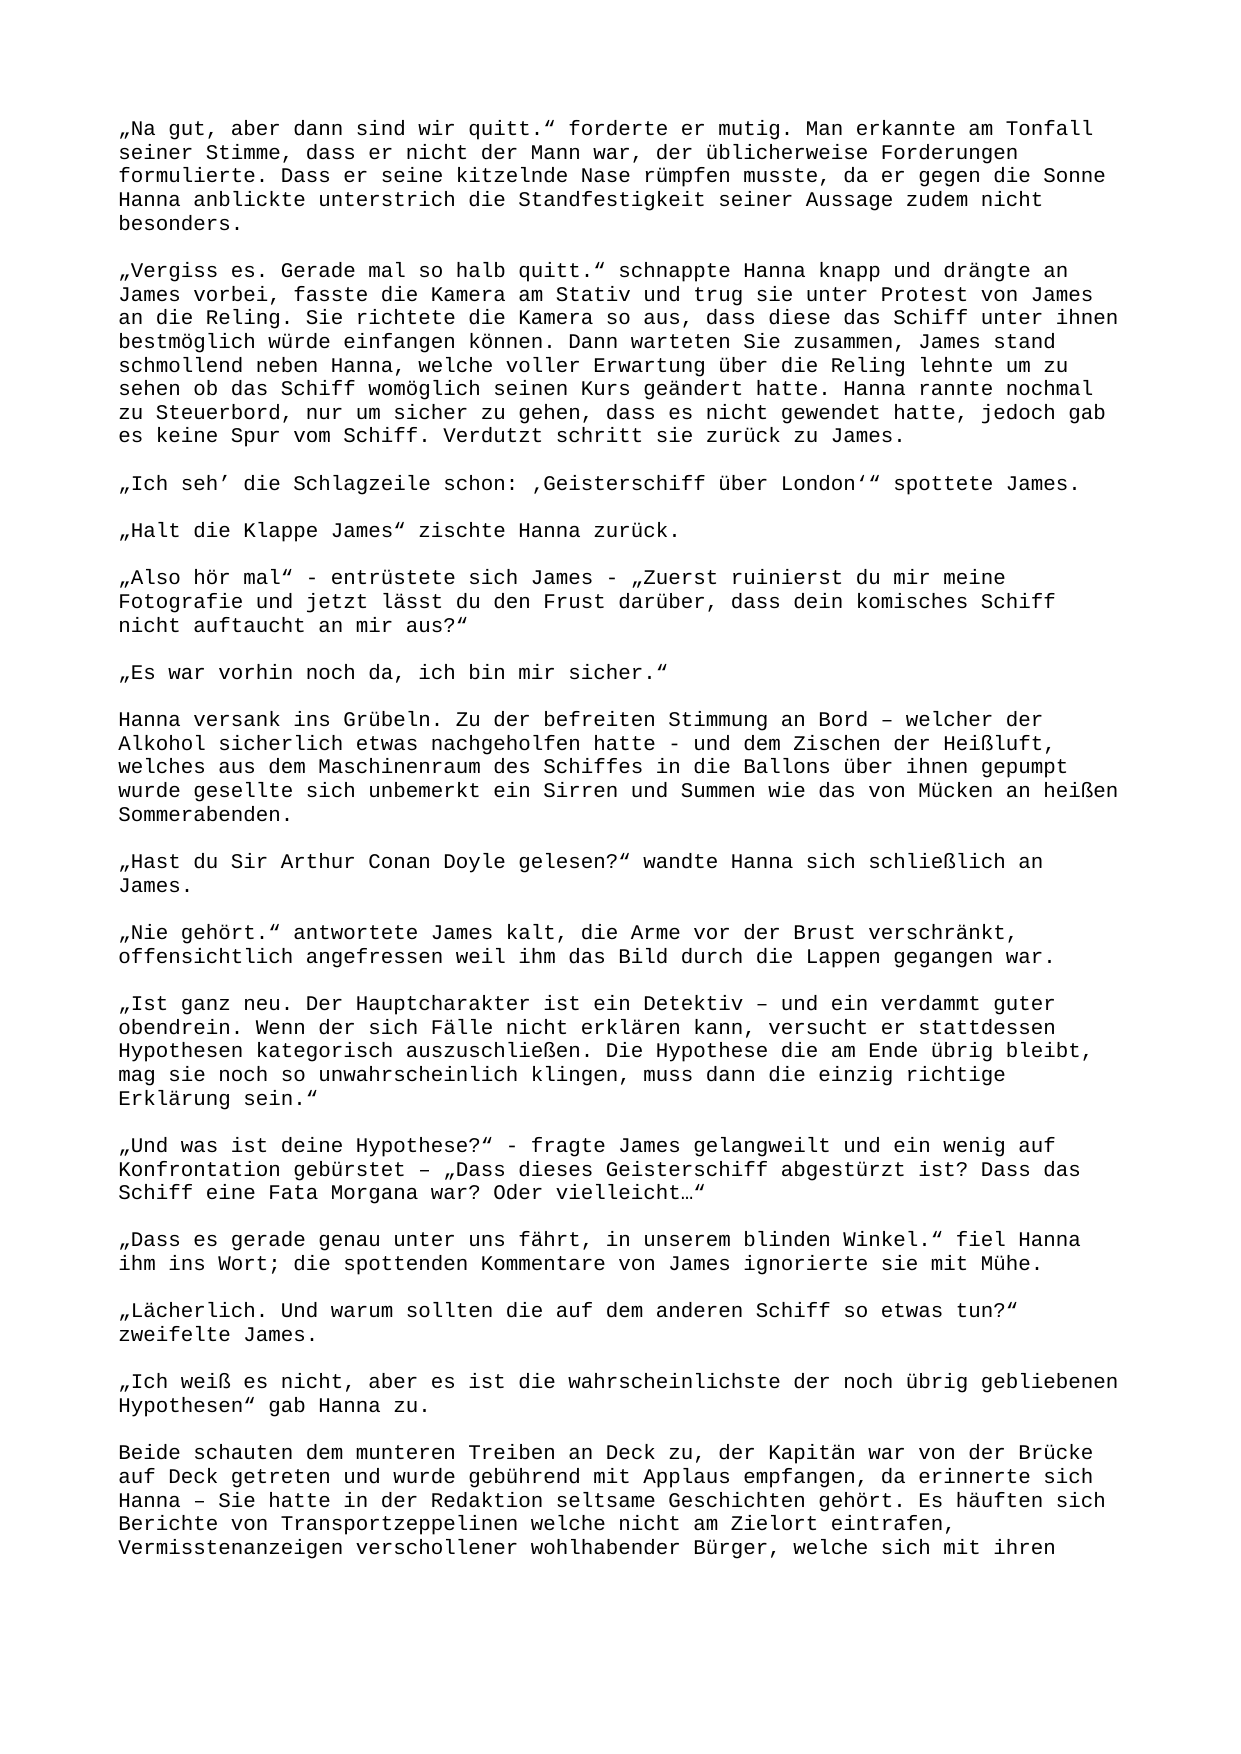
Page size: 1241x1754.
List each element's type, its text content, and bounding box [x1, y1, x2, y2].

text „Halt die Klappe James“ zischte Hanna zurück. [118, 520, 1122, 544]
text „Hast du Sir Arthur Conan Doyle gelesen?“ wandte Hanna sich schließlich an James. [118, 851, 1122, 898]
text Hanna versank ins Grübeln. Zu der befreiten Stimmung an Bord – welcher der Alkohol sicherlich etwas nachgeholfen hatte - und dem Zischen der Heißluft, welches aus dem Maschinenraum des Schiffes in die Ballons über ihnen gepumpt wurde gesellte sich unbemerkt ein Sirren und Summen wie das von Mücken an heißen Sommerabenden. [118, 709, 1122, 827]
text „Ich weiß es nicht, aber es ist die wahrscheinlichste der noch übrig gebliebenen Hypothesen“ gab Hanna zu. [118, 1371, 1122, 1419]
text „Nie gehört.“ antwortete James kalt, die Arme vor der Brust verschränkt, offensichtlich angefressen weil ihm das Bild durch die Lappen gegangen war. [118, 922, 1122, 969]
text „Ich seh’ die Schlagzeile schon: ‚Geisterschiff über London‘“ spottete James. [118, 473, 1122, 496]
text „Vergiss es. Gerade mal so halb quitt.“ schnappte Hanna knapp und drängte an James vorbei, fasste die Kamera am Stativ und trug sie unter Protest von James an die Reling. Sie richtete die Kamera so aus, dass diese das Schiff unter ihnen bestmöglich würde einfangen können. Dann warteten Sie zusammen, James stand schmollend neben Hanna, welche voller Erwartung über die Reling lehnte um zu sehen ob das Schiff womöglich seinen Kurs geändert hatte. Hanna rannte nochmal zu Steuerbord, nur um sicher zu gehen, dass es nicht gewendet hatte, jedoch gab es keine Spur vom Schiff. Verdutzt schritt sie zurück zu James. [118, 260, 1122, 449]
text Beide schauten dem munteren Treiben an Deck zu, der Kapitän war von der Brücke auf Deck getreten und wurde gebührend mit Applaus empfangen, da erinnerte sich Hanna – Sie hatte in der Redaktion seltsame Geschichten gehört. Es häuften sich Berichte von Transportzeppelinen welche nicht am Zielort eintrafen, Vermisstenanzeigen verschollener wohlhabender Bürger, welche sich mit ihren [118, 1442, 1122, 1561]
text „Und was ist deine Hypothese?“ - fragte James gelangweilt und ein wenig auf Konfrontation gebürstet – „Dass dieses Geisterschiff abgestürzt ist? Dass das Schiff eine Fata Morgana war? Oder vielleicht…“ [118, 1135, 1122, 1206]
text „Ist ganz neu. Der Hauptcharakter ist ein Detektiv – und ein verdammt guter obendrein. Wenn der sich Fälle nicht erklären kann, versucht er stattdessen Hypothesen kategorisch auszuschließen. Die Hypothese die am Ende übrig bleibt, mag sie noch so unwahrscheinlich klingen, muss dann die einzig richtige Erklärung sein.“ [118, 993, 1122, 1111]
text „Also hör mal“ - entrüstete sich James - „Zuerst ruinierst du mir meine Fotografie und jetzt lässt du den Frust darüber, dass dein komisches Schiff nicht auftaucht an mir aus?“ [118, 567, 1122, 638]
text „Lächerlich. Und warum sollten die auf dem anderen Schiff so etwas tun?“ zweifelte James. [118, 1300, 1122, 1348]
text „Na gut, aber dann sind wir quitt.“ forderte er mutig. Man erkannte am Tonfall seiner Stimme, dass er nicht der Mann war, der üblicherweise Forderungen formulierte. Dass er seine kitzelnde Nase rümpfen musste, da er gegen die Sonne Hanna anblickte unterstrich die Standfestigkeit seiner Aussage zudem nicht besonders. [118, 118, 1122, 236]
text „Es war vorhin noch da, ich bin mir sicher.“ [118, 662, 1122, 686]
text „Dass es gerade genau unter uns fährt, in unserem blinden Winkel.“ fiel Hanna ihm ins Wort; die spottenden Kommentare von James ignorierte sie mit Mühe. [118, 1229, 1122, 1277]
